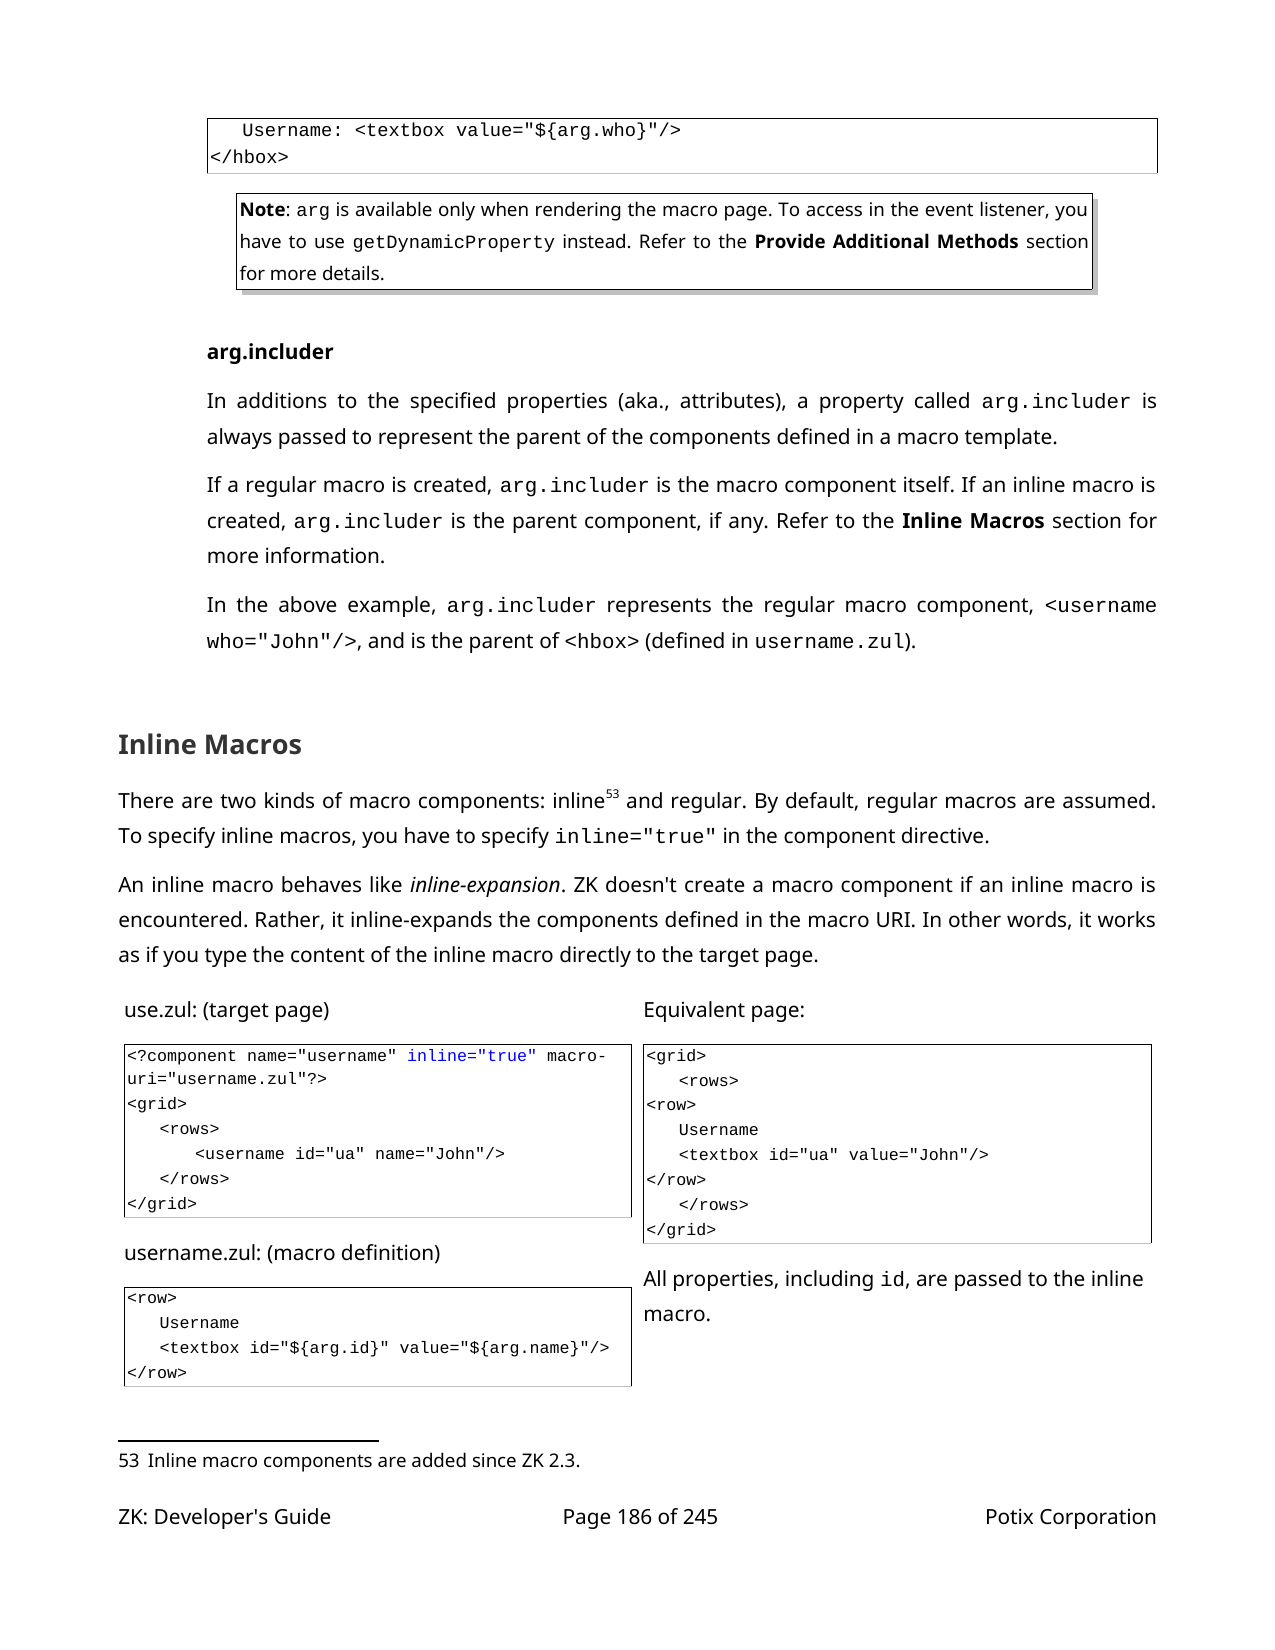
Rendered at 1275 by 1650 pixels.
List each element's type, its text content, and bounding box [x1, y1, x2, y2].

text Username: <textbox value="${arg.who}"/> [208, 119, 1157, 142]
text Inline macro components are added since ZK 2.3. [118, 1447, 1157, 1473]
text If a regular macro is created, arg.includer is the macro component itself. If an inline macro is created, arg.includer is the parent component, if any. Refer to the Inline Macros section for more information. [207, 471, 1157, 570]
text In additions to the specified properties (aka., attributes), a property called arg.includer is always passed to represent the parent of the components defined in a macro template. [207, 386, 1157, 450]
subtitle Inline Macros [118, 725, 1157, 762]
subtitle arg.includer [207, 337, 1157, 366]
text </hbox> [208, 145, 1157, 173]
table_header use.zul: (target page) <?component name="username" inline="true" macro-uri="username.zul"?> <grid> <rows> <username id="ua" name="John"/> </rows> </grid> username.zul: (macro definition) <row> Username <textbox id="${arg.id}" value="${arg.name}"/> </row> [118, 990, 637, 1392]
text Note: arg is available only when rendering the macro page. To access in the event listener, you have to use getDynamicProperty instead. Refer to the Provide Additional Methods section for more details. [237, 194, 1092, 289]
text There are two kinds of macro components: inline and regular. By default, regular macros are assumed. To specify inline macros, you have to specify inline="true" in the component directive. [118, 786, 1157, 849]
text An inline macro behaves like inline-expansion. ZK doesn't create a macro component if an inline macro is encountered. Rather, it inline-expands the components defined in the macro URI. In other words, it works as if you type the content of the inline macro directly to the target page. [118, 870, 1157, 969]
table_header Equivalent page: <grid> <rows> <row> Username <textbox id="ua" value="John"/> </row> </rows> </grid> All properties, including id, are passed to the inline macro. [638, 990, 1157, 1392]
text In the above example, arg.includer represents the regular macro component, <username who="John"/>, and is the parent of <hbox> (defined in username.zul). [207, 591, 1157, 654]
